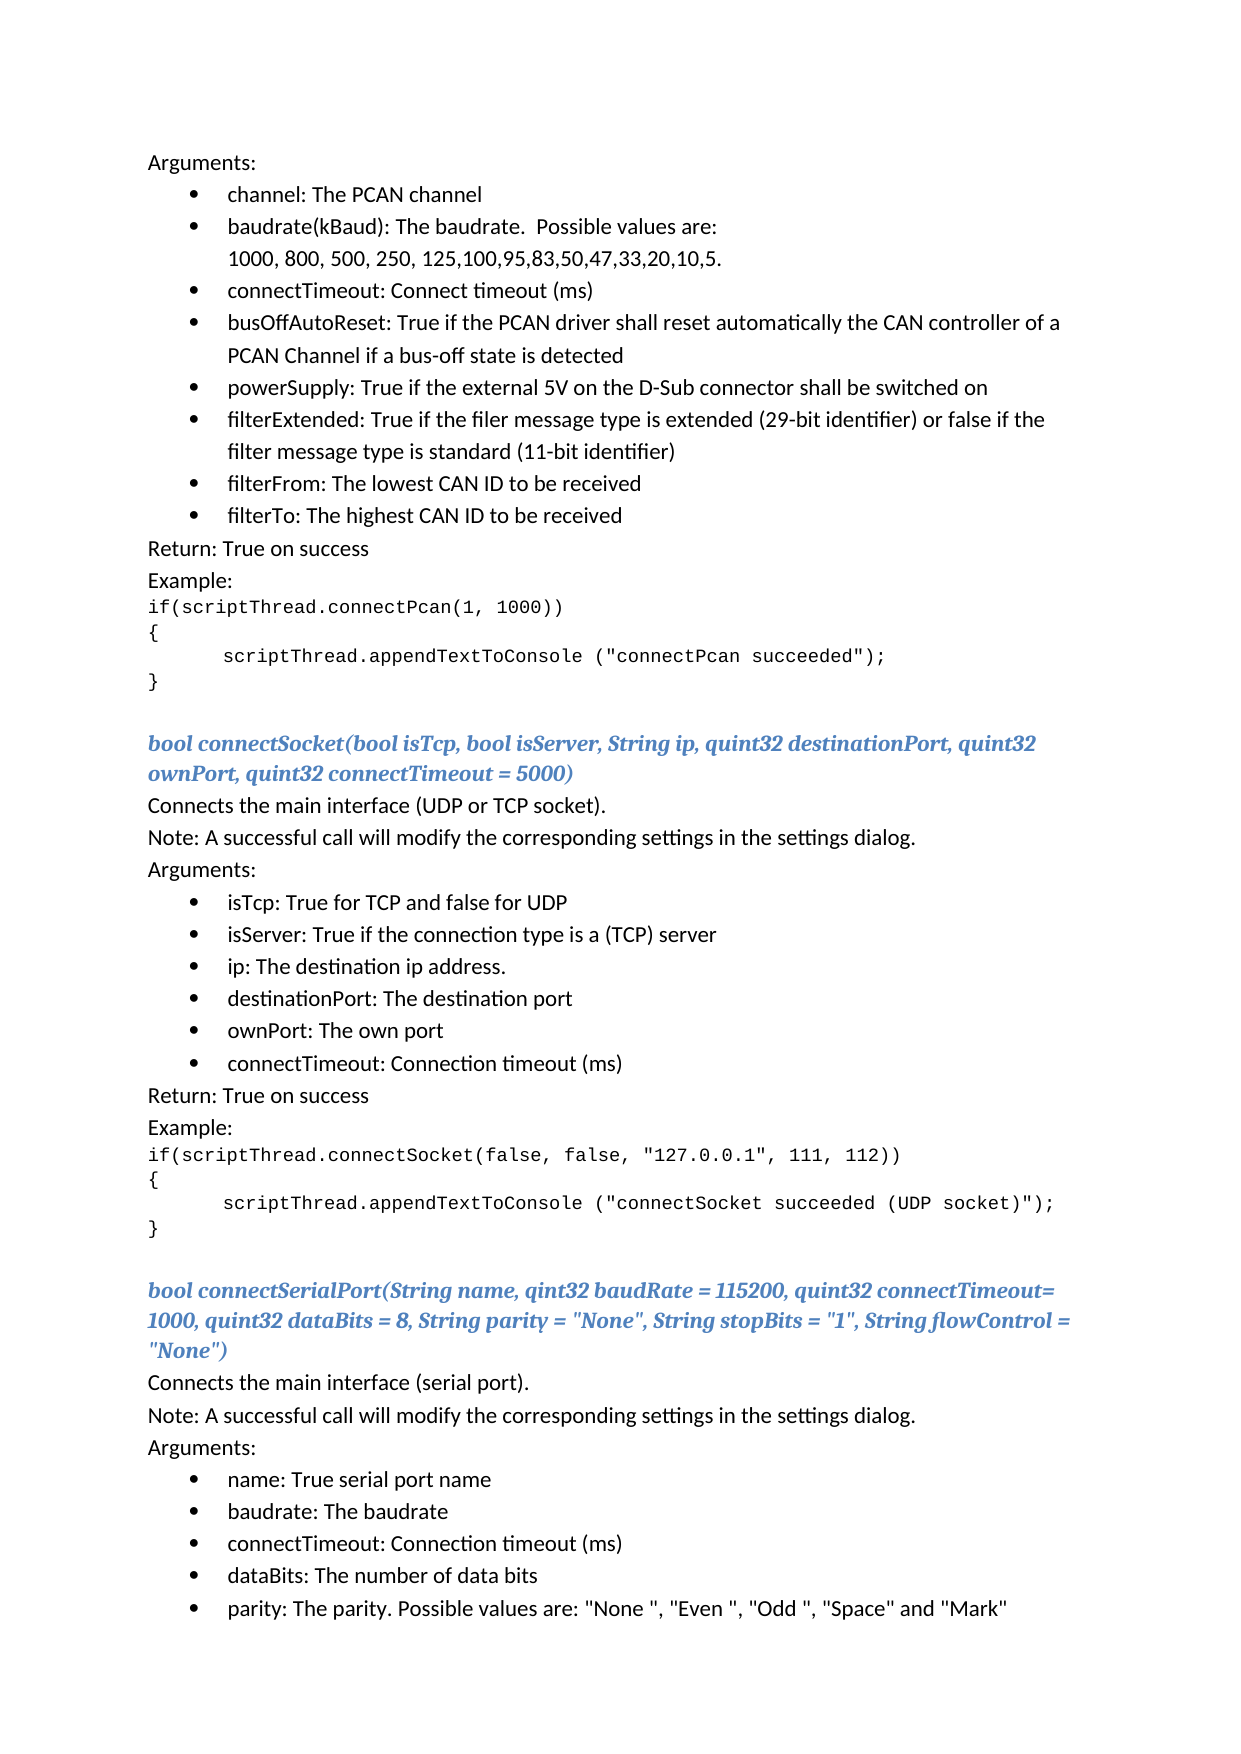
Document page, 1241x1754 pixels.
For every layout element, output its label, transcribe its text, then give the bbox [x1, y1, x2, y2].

subtitle bool connectSerialPort(String name, qint32 baudRate = 115200, quint32 connectTimeout= 1000, quint32 dataBits = 8, String parity = "None", String stopBits = "1", String flowControl = "None") [148, 1278, 1093, 1365]
text scriptThread.appendTextToConsole ("connectPcan succeeded"); [148, 647, 1093, 668]
text Connects the main interface (UDP or TCP socket). [148, 791, 1093, 819]
list isTcp: True for TCP and false for UDP [190, 888, 1093, 916]
text Note: A successful call will modify the corresponding settings in the settings dialog. [148, 823, 1093, 851]
text Example: [148, 566, 1093, 594]
text if(scriptThread.connectSocket(false, false, "127.0.0.1", 111, 112)) [148, 1145, 1093, 1167]
list baudrate: The baudrate [190, 1497, 1093, 1525]
list filterFrom: The lowest CAN ID to be received [190, 469, 1093, 497]
list destinationPort: The destination port [190, 984, 1093, 1012]
text { [148, 1170, 1093, 1191]
subtitle bool connectSocket(bool isTcp, bool isServer, String ip, quint32 destinationPort, quint32 ownPort, quint32 connectTimeout = 5000) [148, 731, 1093, 787]
list name: True serial port name [190, 1465, 1093, 1493]
list 1000, 800, 500, 250, 125,100,95,83,50,47,33,20,10,5. [190, 244, 1093, 272]
list Return: True on success [148, 1081, 1093, 1109]
list ownPort: The own port [190, 1017, 1093, 1044]
list connectTimeout: Connect timeout (ms) [190, 276, 1093, 304]
text scriptThread.appendTextToConsole ("connectSocket succeeded (UDP socket)"); [148, 1194, 1093, 1215]
list connectTimeout: Connection timeout (ms) [190, 1529, 1093, 1557]
list dataBits: The number of data bits [190, 1562, 1093, 1590]
list parity: The parity. Possible values are: "None ", "Even ", "Odd ", "Space" and "Mark" [190, 1594, 1093, 1622]
list powerSupply: True if the external 5V on the D-Sub connector shall be switched on [190, 373, 1093, 401]
list ip: The destination ip address. [190, 952, 1093, 980]
text Arguments: [148, 1433, 1093, 1461]
text Arguments: [148, 148, 1093, 176]
list Return: True on success [148, 534, 1093, 562]
text Arguments: [148, 856, 1093, 884]
list filterExtended: True if the filer message type is extended (29-bit identifier) or false if the filter message type is standard (11-bit identifier) [190, 405, 1093, 465]
text Connects the main interface (serial port). [148, 1368, 1093, 1397]
list connectTimeout: Connection timeout (ms) [190, 1049, 1093, 1077]
list isServer: True if the connection type is a (TCP) server [190, 920, 1093, 948]
text } [148, 671, 1093, 693]
list busOffAutoReset: True if the PCAN driver shall reset automatically the CAN controller of a PCAN Channel if a bus-off state is detected [190, 308, 1093, 369]
text } [148, 1218, 1093, 1240]
text Note: A successful call will modify the corresponding settings in the settings dialog. [148, 1401, 1093, 1429]
text if(scriptThread.connectPcan(1, 1000)) [148, 598, 1093, 619]
text { [148, 623, 1093, 644]
list filterTo: The highest CAN ID to be received [190, 502, 1093, 530]
text Example: [148, 1113, 1093, 1141]
list channel: The PCAN channel [190, 180, 1093, 208]
list baudrate(kBaud): The baudrate. Possible values are: [190, 212, 1093, 240]
